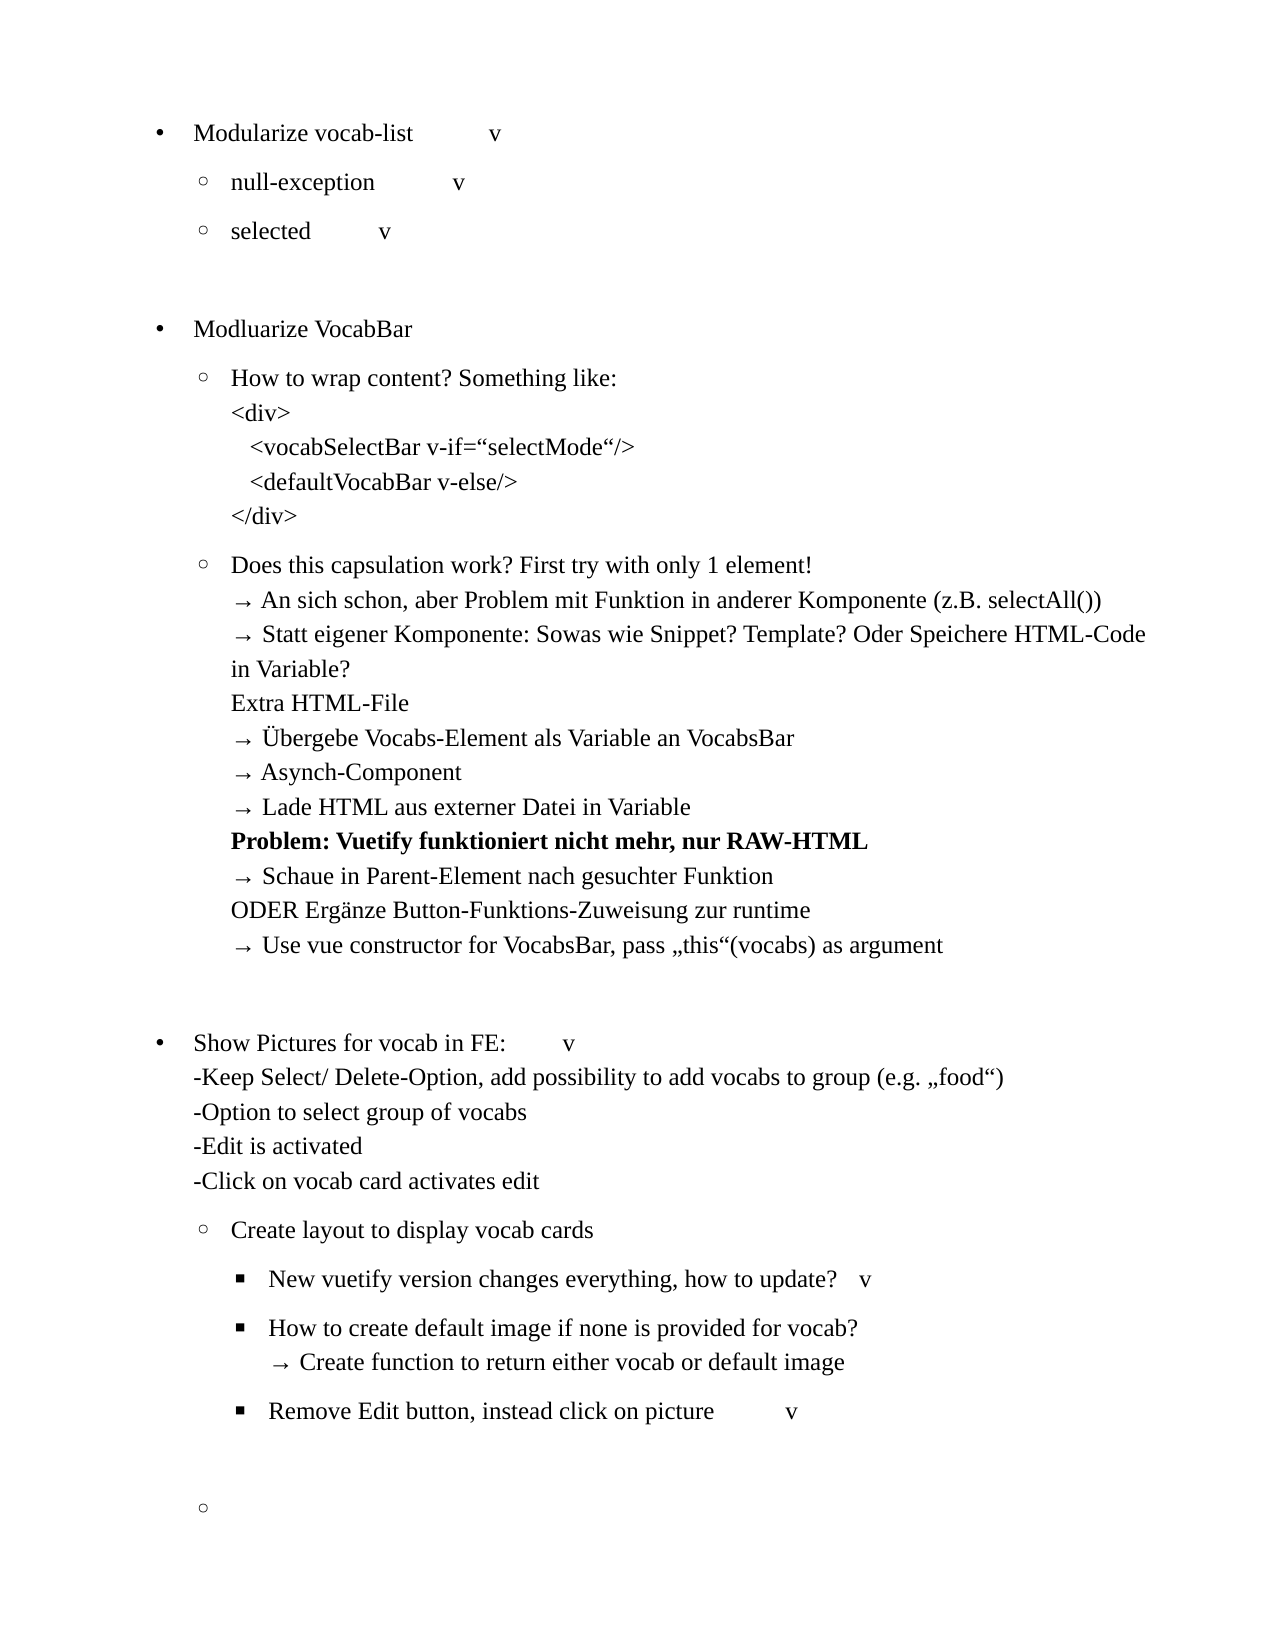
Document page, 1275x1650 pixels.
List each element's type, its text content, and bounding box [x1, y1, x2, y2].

list New vuetify version changes everything, how to update? v [231, 1264, 1157, 1293]
list Show Pictures for vocab in FE: v -Keep Select/ Delete-Option, add possibility to add vocabs to group (e.g. „food“) -Option to select group of vocabs -Edit is activated -Click on vocab card activates edit [156, 1028, 1157, 1194]
list Modluarize VocabBar [156, 314, 1157, 343]
list Modularize vocab-list v [156, 118, 1157, 147]
list How to create default image if none is provided for vocab? → Create function to return either vocab or default image [231, 1313, 1157, 1376]
list Does this capsulation work? First try with only 1 element! → An sich schon, aber Problem mit Funktion in anderer Komponente (z.B. selectAll()) → Statt eigener Komponente: Sowas wie Snippet? Template? Oder Speichere HTML-Code in Variable? Extra HTML-File → Übergebe Vocabs-Element als Variable an VocabsBar → Asynch-Component → Lade HTML aus externer Datei in Variable Problem: Vuetify funktioniert nicht mehr, nur RAW-HTML → Schaue in Parent-Element nach gesuchter Funktion ODER Ergänze Button-Funktions-Zuweisung zur runtime → Use vue constructor for VocabsBar, pass „this“(vocabs) as argument [193, 550, 1157, 958]
list How to wrap content? Something like: <div> <vocabSelectBar v-if=“selectMode“/> <defaultVocabBar v-else/> </div> [193, 363, 1157, 530]
list selected v [193, 216, 1157, 245]
list null-exception v [193, 167, 1157, 196]
list Remove Edit button, instead click on picture v [231, 1396, 1157, 1425]
list Create layout to display vocab cards [193, 1215, 1157, 1243]
